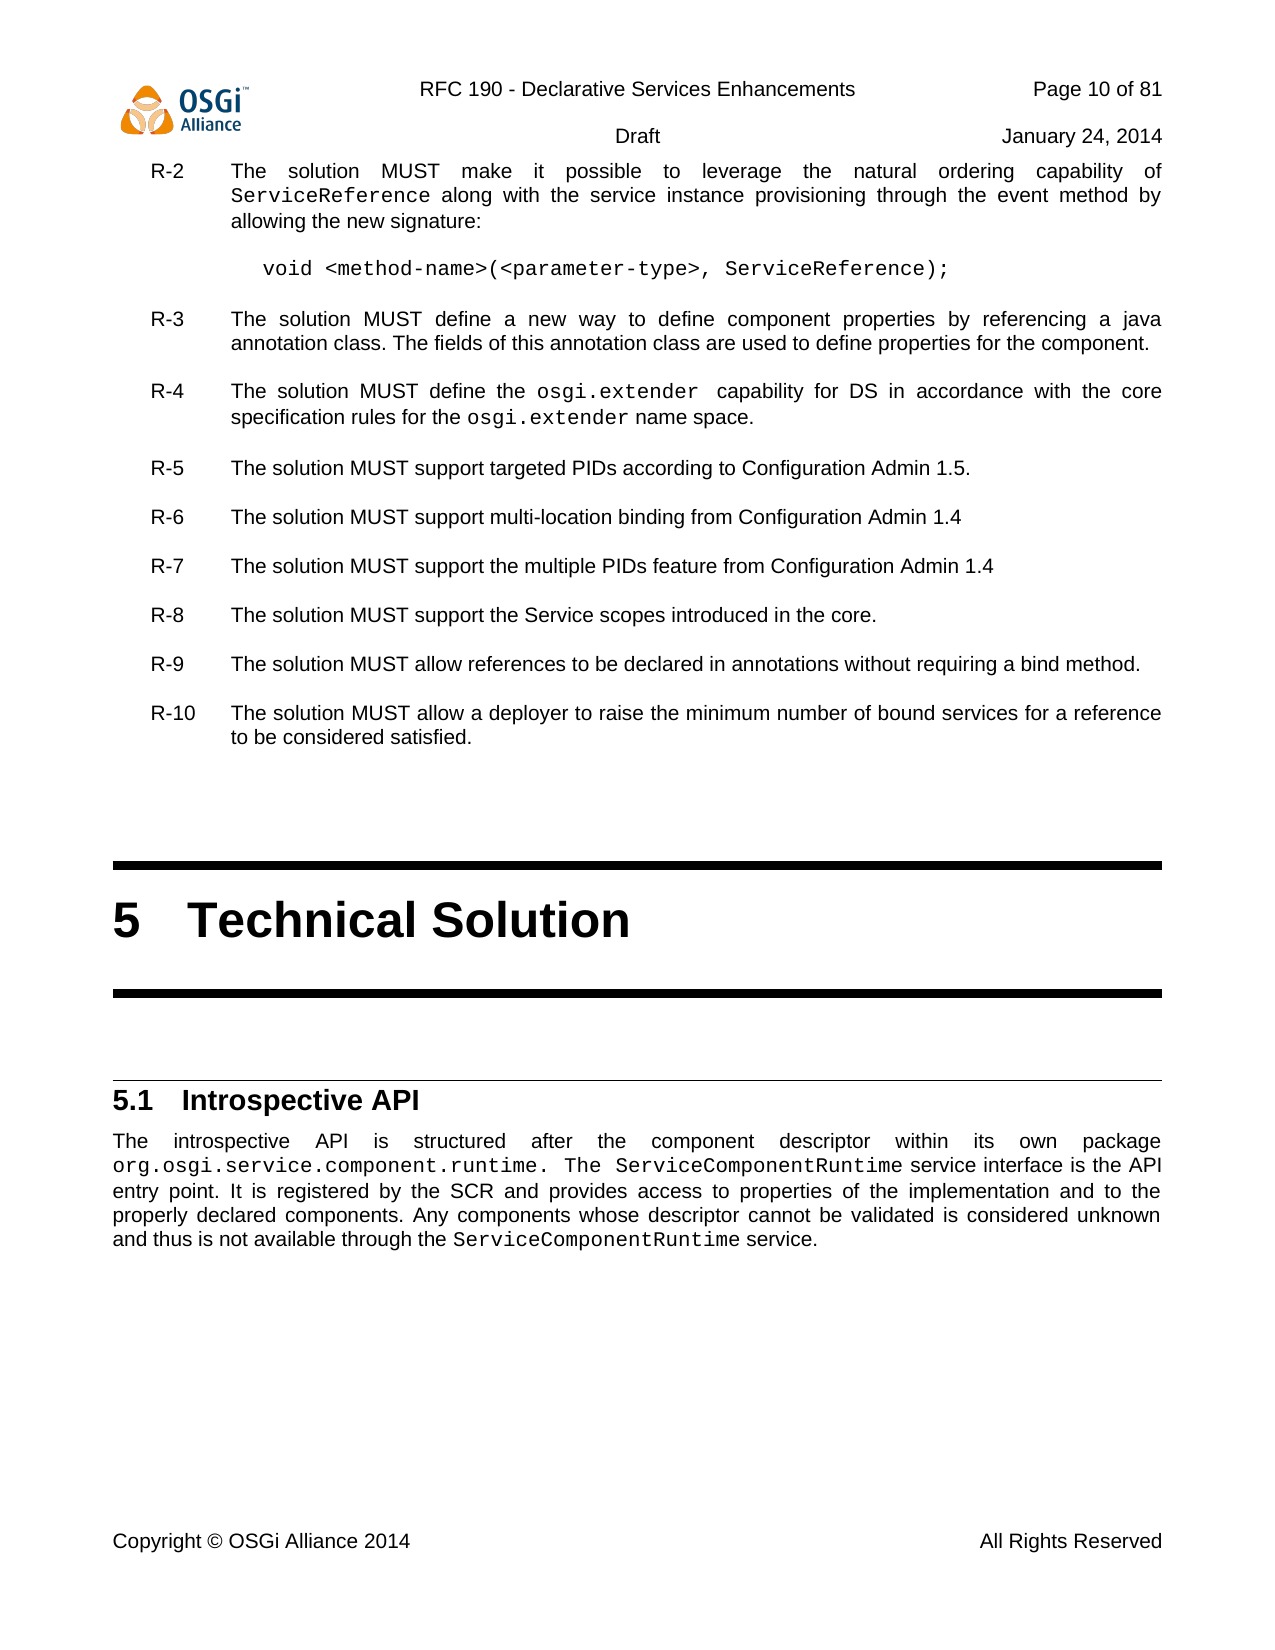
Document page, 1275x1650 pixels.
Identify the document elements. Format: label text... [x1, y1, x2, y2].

text The introspective API is structured after the component descriptor within its own package org.osgi.service.component.runtime. The ServiceComponentRuntime service interface is the API entry point. It is registered by the SCR and provides access to properties of the implementation and to the properly declared components. Any components whose descriptor cannot be validated is considered unknown and thus is not available through the ServiceComponentRuntime service. [112, 1129, 1162, 1253]
list The solution MUST allow a deployer to raise the minimum number of bound services for a reference to be considered satisfied. [150, 701, 1162, 749]
list The solution MUST support the Service scopes introduced in the core. [150, 603, 1162, 627]
subtitle Technical Solution [112, 862, 1162, 998]
list void <method-name>(<parameter-type>, ServiceReference); [225, 258, 1162, 281]
list The solution MUST allow references to be declared in annotations without requiring a bind method. [150, 652, 1162, 676]
list The solution MUST make it possible to leverage the natural ordering capability of ServiceReference along with the service instance provisioning through the event method by allowing the new signature: [150, 159, 1162, 233]
list The solution MUST define the osgi.extender capability for DS in accordance with the core specification rules for the osgi.extender name space. [150, 379, 1162, 431]
list The solution MUST define a new way to define component properties by referencing a java annotation class. The fields of this annotation class are used to define properties for the component. [150, 306, 1162, 354]
picture [113, 78, 257, 142]
list The solution MUST support multi-location binding from Configuration Admin 1.4 [150, 505, 1162, 529]
list The solution MUST support the multiple PIDs feature from Configuration Admin 1.4 [150, 554, 1162, 578]
subtitle Introspective API [112, 1081, 1162, 1117]
list The solution MUST support targeted PIDs according to Configuration Admin 1.5. [150, 456, 1162, 480]
